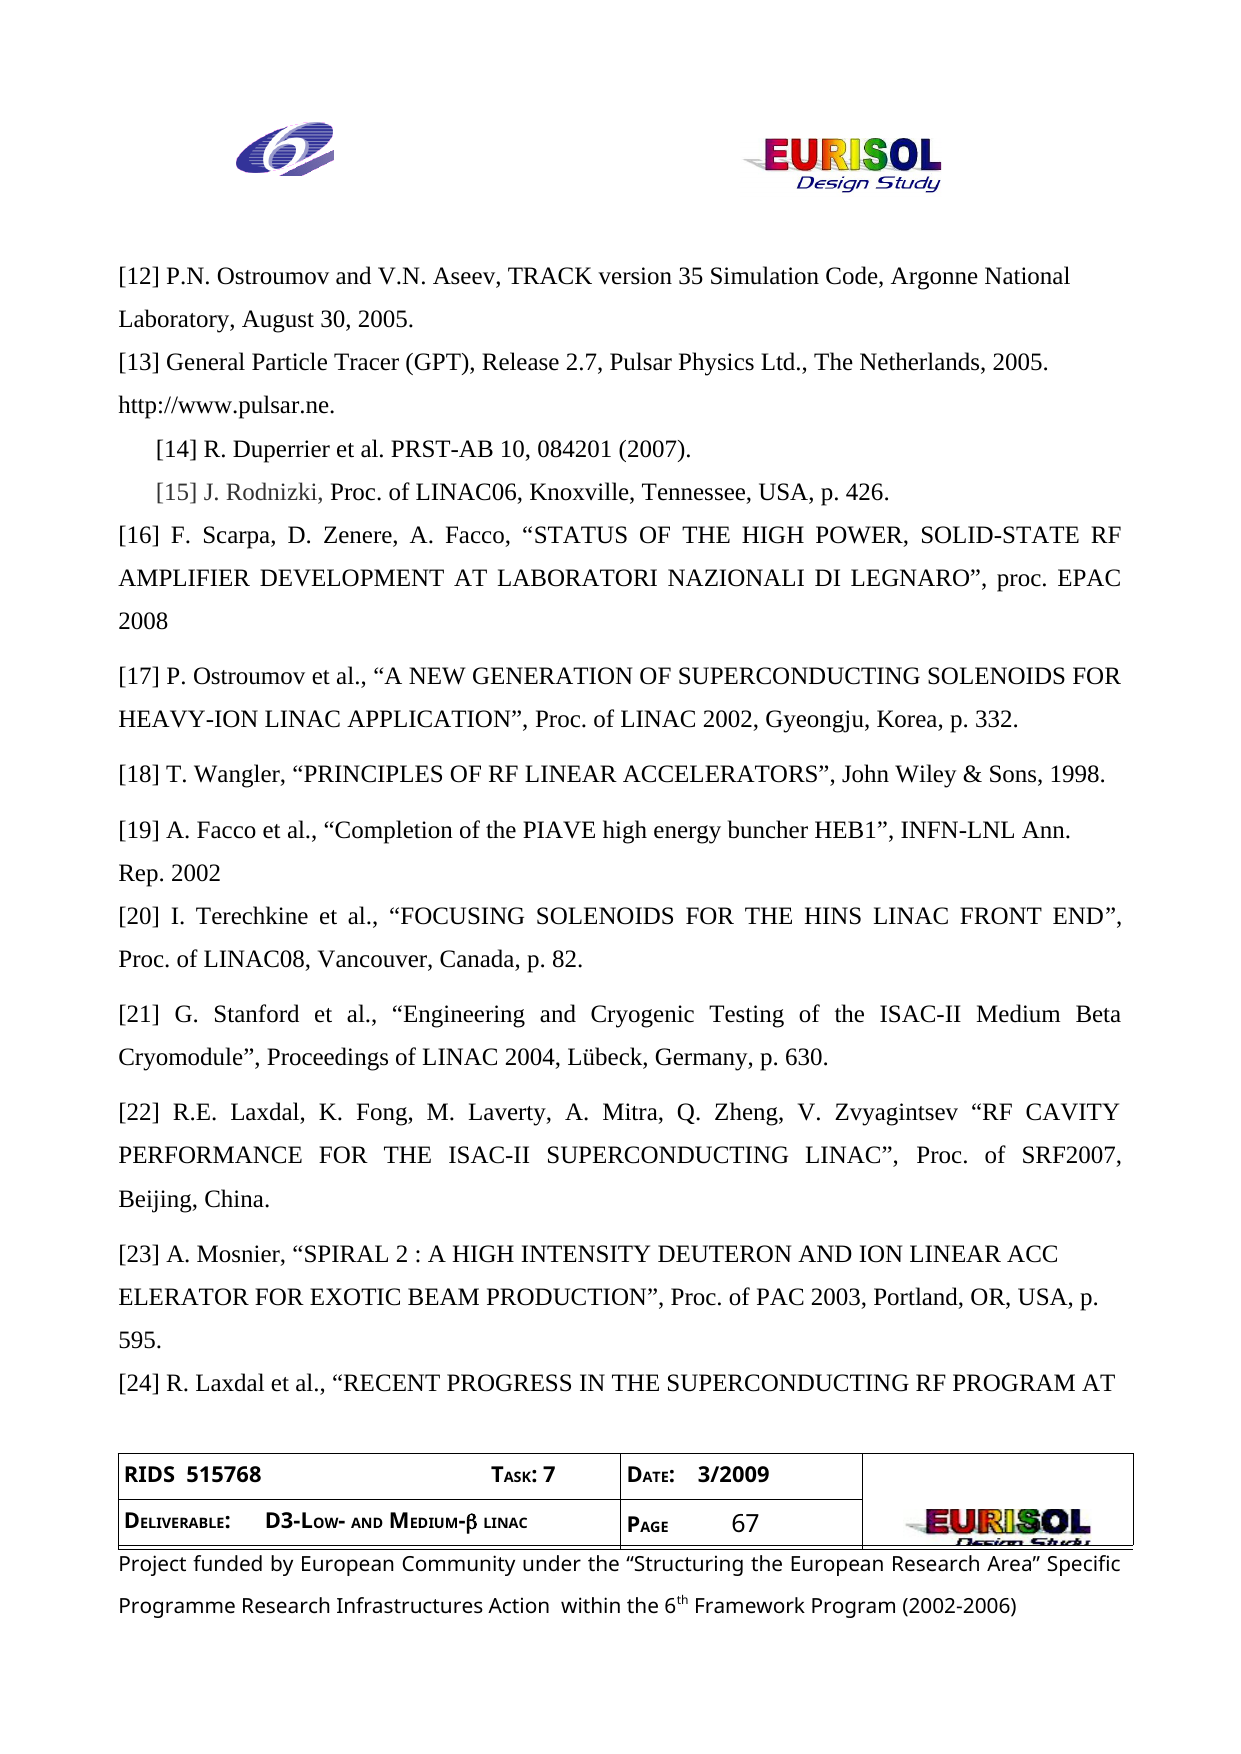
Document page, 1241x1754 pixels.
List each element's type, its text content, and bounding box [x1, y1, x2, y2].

text [20] I. Terechkine et al., “FOCUSING SOLENOIDS FOR THE HINS LINAC FRONT END”, Proc. of LINAC08, Vancouver, Canada, p. 82. [118, 901, 1122, 973]
text [12] P.N. Ostroumov and V.N. Aseev, TRACK version 35 Simulation Code, Argonne National Laboratory, August 30, 2005. [118, 261, 1122, 333]
text [21] G. Stanford et al., “Engineering and Cryogenic Testing of the ISAC-II Medium Beta Cryomodule”, Proceedings of LINAC 2004, Lübeck, Germany, p. 630. [118, 999, 1122, 1071]
text [18] T. Wangler, “PRINCIPLES OF RF LINEAR ACCELERATORS”, John Wiley & Sons, 1998. [118, 759, 1122, 788]
list [14] R. Duperrier et al. PRST-AB 10, 084201 (2007). [118, 434, 1122, 462]
text [23] A. Mosnier, “SPIRAL 2 : A HIGH INTENSITY DEUTERON AND ION LINEAR ACC ELERATOR FOR EXOTIC BEAM PRODUCTION”, Proc. of PAC 2003, Portland, OR, USA, p. 595. [118, 1239, 1122, 1354]
text [16] F. Scarpa, D. Zenere, A. Facco, “STATUS OF THE HIGH POWER, SOLID-STATE RF AMPLIFIER DEVELOPMENT AT LABORATORI NAZIONALI DI LEGNARO”, proc. EPAC 2008 [118, 520, 1122, 635]
picture [740, 138, 942, 197]
text [22] R.E. Laxdal, K. Fong, M. Laverty, A. Mitra, Q. Zheng, V. Zvyagintsev “RF CAVITY PERFORMANCE FOR THE ISAC-II SUPERCONDUCTING LINAC”, Proc. of SRF2007, Beijing, China. [118, 1097, 1122, 1212]
picture [234, 119, 334, 176]
text [13] General Particle Tracer (GPT), Release 2.7, Pulsar Physics Ltd., The Netherlands, 2005. http://www.pulsar.ne. [118, 347, 1122, 419]
text [17] P. Ostroumov et al., “A NEW GENERATION OF SUPERCONDUCTING SOLENOIDS FOR HEAVY-ION LINAC APPLICATION”, Proc. of LINAC 2002, Gyeongju, Korea, p. 332. [118, 661, 1122, 733]
picture [903, 1509, 1092, 1545]
text [24] R. Laxdal et al., “RECENT PROGRESS IN THE SUPERCONDUCTING RF PROGRAM AT [118, 1368, 1122, 1397]
text [19] A. Facco et al., “Completion of the PIAVE high energy buncher HEB1”, INFN-LNL Ann. Rep. 2002 [118, 815, 1122, 887]
list [15] J. Rodnizki, Proc. of LINAC06, Knoxville, Tennessee, USA, p. 426. [118, 477, 1122, 506]
